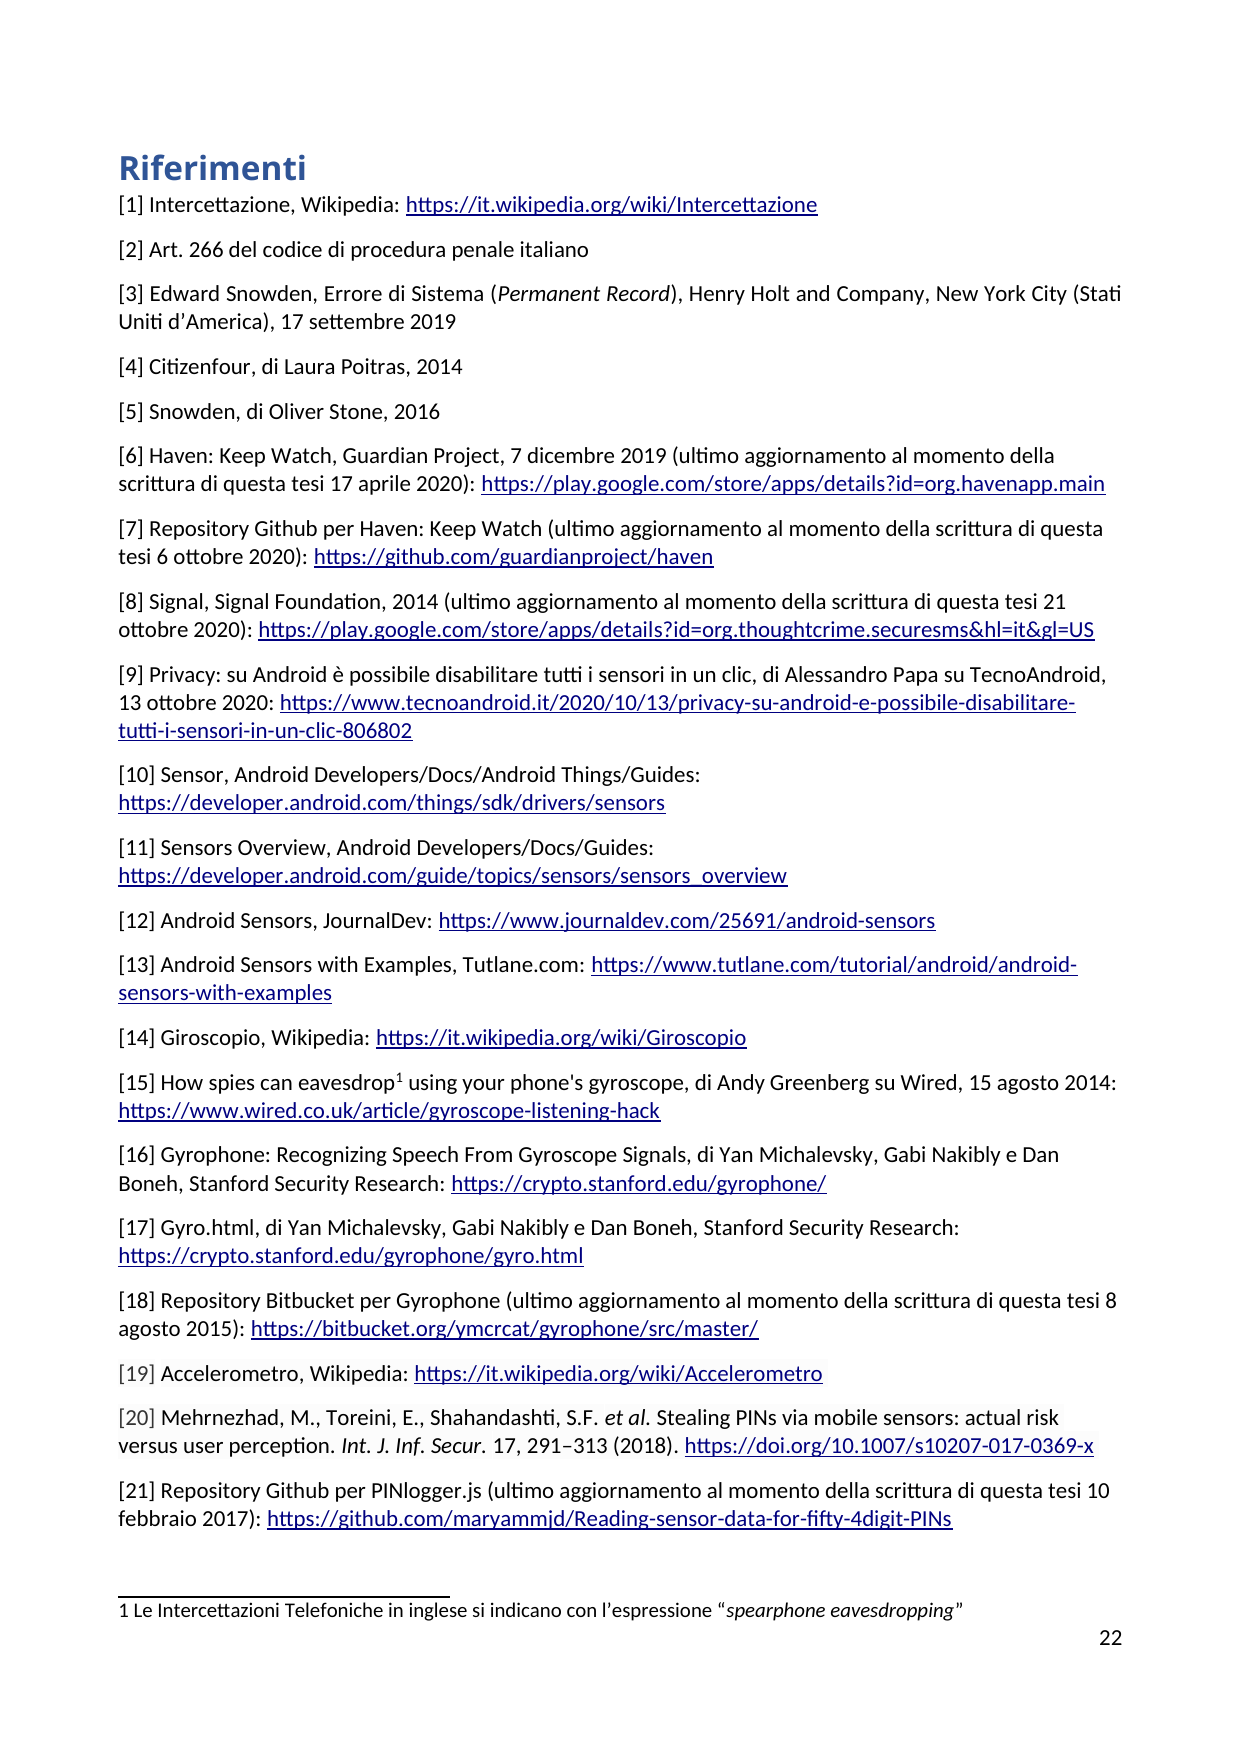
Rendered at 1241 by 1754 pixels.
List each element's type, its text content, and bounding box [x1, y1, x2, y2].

text [7] Repository Github per Haven: Keep Watch (ultimo aggiornamento al momento della scrittura di questa tesi 6 ottobre 2020): https://github.com/guardianproject/haven [118, 514, 1122, 570]
text [4] Citizenfour, di Laura Poitras, 2014 [118, 352, 1122, 380]
text [1] Intercettazione, Wikipedia: https://it.wikipedia.org/wiki/Intercettazione [118, 190, 1122, 218]
text [15] How spies can eavesdrop using your phone's gyroscope, di Andy Greenberg su Wired, 15 agosto 2014: https://www.wired.co.uk/article/gyroscope-listening-hack [118, 1068, 1122, 1124]
text [18] Repository Bitbucket per Gyrophone (ultimo aggiornamento al momento della scrittura di questa tesi 8 agosto 2015): https://bitbucket.org/ymcrcat/gyrophone/src/master/ [118, 1286, 1122, 1342]
text [20] Mehrnezhad, M., Toreini, E., Shahandashti, S.F. et al. Stealing PINs via mobile sensors: actual risk versus user perception. Int. J. Inf. Secur. 17, 291–313 (2018). https://doi.org/10.1007/s10207-017-0369-x [118, 1403, 1122, 1459]
text [14] Giroscopio, Wikipedia: https://it.wikipedia.org/wiki/Giroscopio [118, 1023, 1122, 1051]
text [10] Sensor, Android Developers/Docs/Android Things/Guides: https://developer.android.com/things/sdk/drivers/sensors [118, 760, 1122, 816]
text Le Intercettazioni Telefoniche in inglese si indicano con l’espressione “spearphone eavesdropping” [118, 1597, 1122, 1623]
text [16] Gyrophone: Recognizing Speech From Gyroscope Signals, di Yan Michalevsky, Gabi Nakibly e Dan Boneh, Stanford Security Research: https://crypto.stanford.edu/gyrophone/ [118, 1141, 1122, 1197]
text [9] Privacy: su Android è possibile disabilitare tutti i sensori in un clic, di Alessandro Papa su TecnoAndroid, 13 ottobre 2020: https://www.tecnoandroid.it/2020/10/13/privacy-su-android-e-possibile-disabilitare-tutti-i-sensori-in-un-clic-806802 [118, 660, 1122, 744]
text [13] Android Sensors with Examples, Tutlane.com: https://www.tutlane.com/tutorial/android/android-sensors-with-examples [118, 951, 1122, 1007]
text [5] Snowden, di Oliver Stone, 2016 [118, 397, 1122, 425]
text [19] Accelerometro, Wikipedia: https://it.wikipedia.org/wiki/Accelerometro [118, 1359, 1122, 1387]
text [2] Art. 266 del codice di procedura penale italiano [118, 235, 1122, 263]
text [11] Sensors Overview, Android Developers/Docs/Guides: https://developer.android.com/guide/topics/sensors/sensors_overview [118, 833, 1122, 889]
text [3] Edward Snowden, Errore di Sistema (Permanent Record), Henry Holt and Company, New York City (Stati Uniti d’America), 17 settembre 2019 [118, 279, 1122, 336]
text [6] Haven: Keep Watch, Guardian Project, 7 dicembre 2019 (ultimo aggiornamento al momento della scrittura di questa tesi 17 aprile 2020): https://play.google.com/store/apps/details?id=org.havenapp.main [118, 442, 1122, 498]
text [17] Gyro.html, di Yan Michalevsky, Gabi Nakibly e Dan Boneh, Stanford Security Research: https://crypto.stanford.edu/gyrophone/gyro.html [118, 1213, 1122, 1269]
subtitle Riferimenti [118, 145, 1122, 190]
text [8] Signal, Signal Foundation, 2014 (ultimo aggiornamento al momento della scrittura di questa tesi 21 ottobre 2020): https://play.google.com/store/apps/details?id=org.thoughtcrime.securesms&hl=it&gl=US [118, 587, 1122, 643]
text [12] Android Sensors, JournalDev: https://www.journaldev.com/25691/android-sensors [118, 906, 1122, 934]
text [21] Repository Github per PINlogger.js (ultimo aggiornamento al momento della scrittura di questa tesi 10 febbraio 2017): https://github.com/maryammjd/Reading-sensor-data-for-fifty-4digit-PINs [118, 1476, 1122, 1532]
